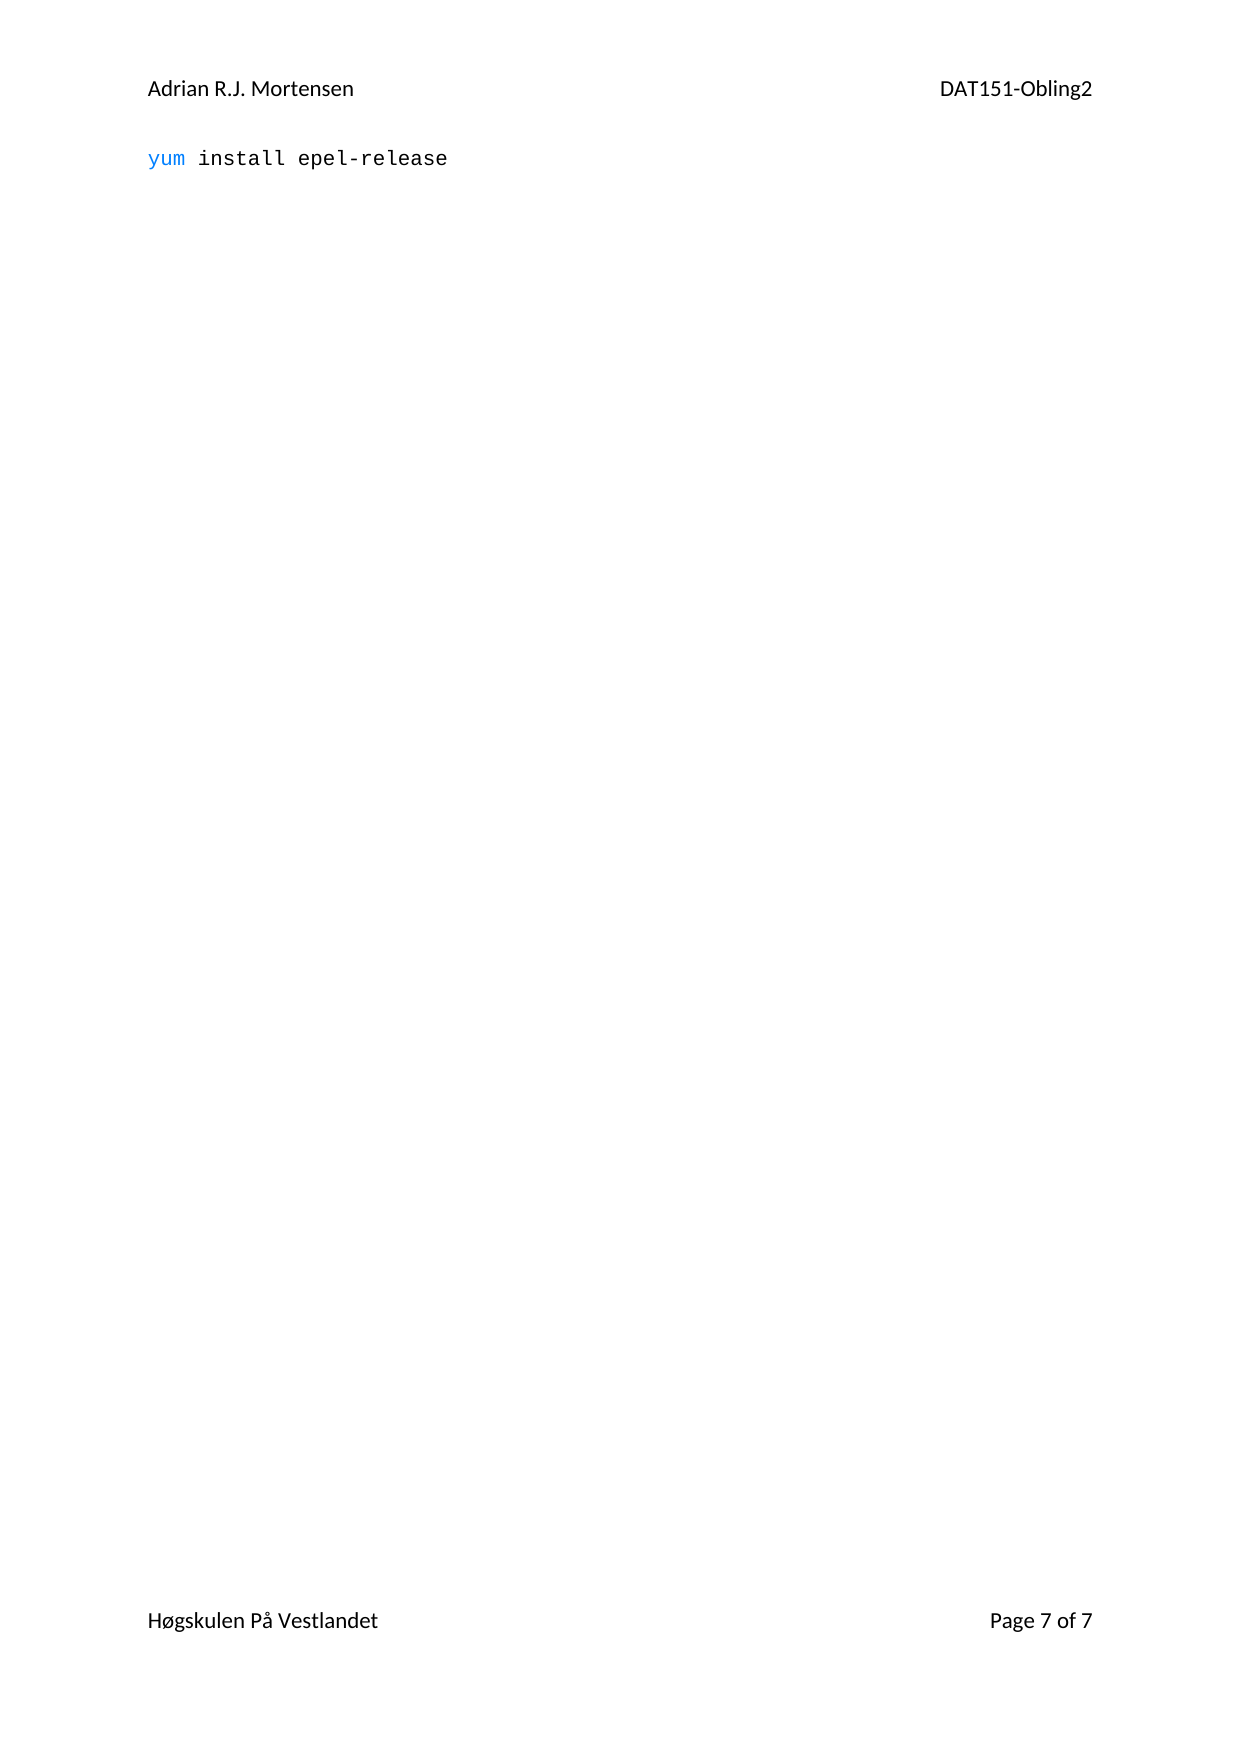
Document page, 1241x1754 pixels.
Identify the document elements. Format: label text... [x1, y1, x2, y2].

text yum install epel-release [148, 148, 1093, 171]
